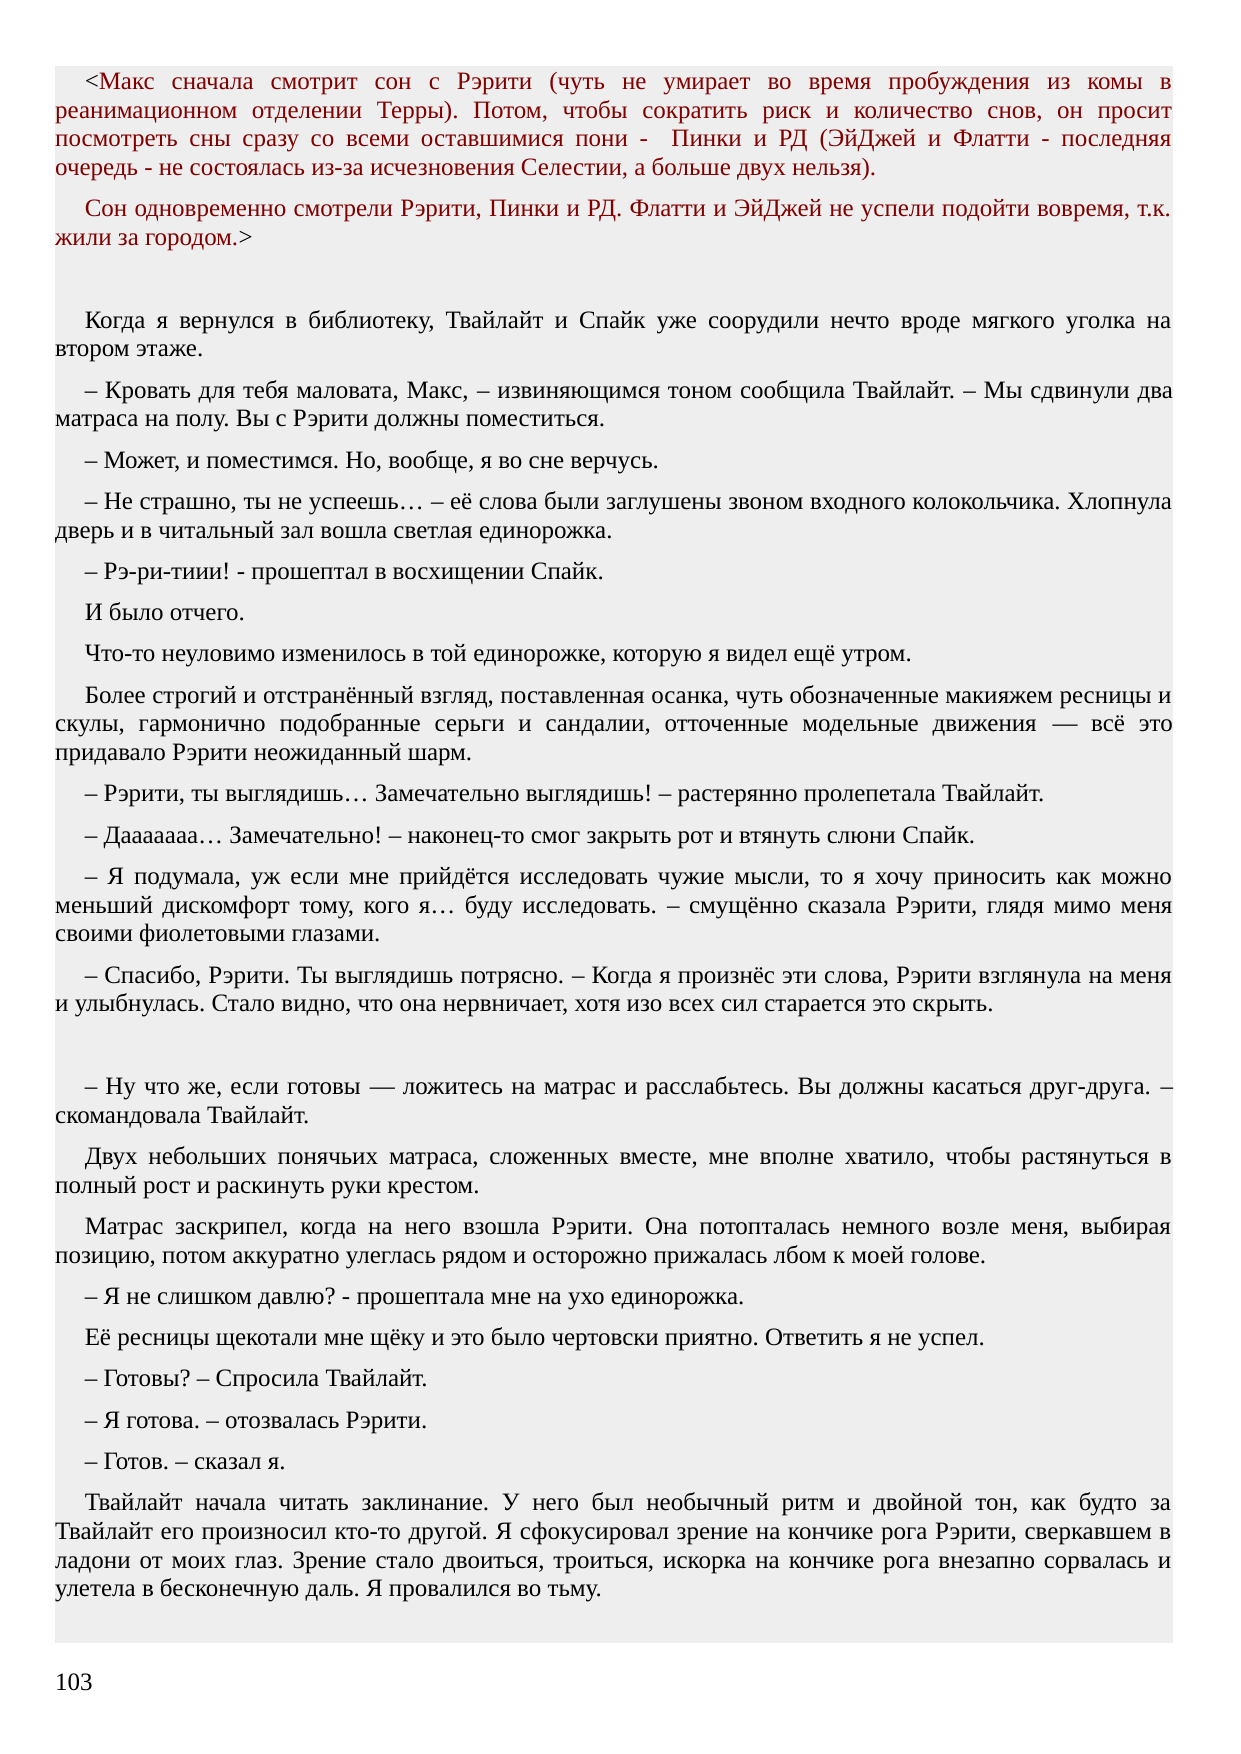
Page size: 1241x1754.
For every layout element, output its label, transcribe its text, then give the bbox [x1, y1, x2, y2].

text – Готовы? – Спросила Твайлайт. [55, 1363, 1173, 1392]
text – Ну что же, если готовы — ложитесь на матрас и расслабьтесь. Вы должны касаться друг-друга. – скомандовала Твайлайт. [55, 1071, 1173, 1128]
text – Дааааааа… Замечательно! – наконец-то смог закрыть рот и втянуть слюни Спайк. [55, 820, 1173, 848]
text Когда я вернулся в библиотеку, Твайлайт и Спайк уже соорудили нечто вроде мягкого уголка на втором этаже. [55, 305, 1173, 362]
text Твайлайт начала читать заклинание. У него был необычный ритм и двойной тон, как будто за Твайлайт его произносил кто-то другой. Я сфокусировал зрение на кончике рога Рэрити, сверкавшем в ладони от моих глаз. Зрение стало двоиться, троиться, искорка на кончике рога внезапно сорвалась и улетела в бесконечную даль. Я провалился во тьму. [55, 1487, 1173, 1602]
text – Не страшно, ты не успеешь… – её слова были заглушены звоном входного колокольчика. Хлопнула дверь и в читальный зал вошла светлая единорожка. [55, 486, 1173, 543]
text Что-то неуловимо изменилось в той единорожке, которую я видел ещё утром. [55, 638, 1173, 667]
text Её ресницы щекотали мне щёку и это было чертовски приятно. Ответить я не успел. [55, 1322, 1173, 1351]
text И было отчего. [55, 597, 1173, 626]
text – Я готова. – отозвалась Рэрити. [55, 1405, 1173, 1433]
text Двух небольших понячьих матраса, сложенных вместе, мне вполне хватило, чтобы растянуться в полный рост и раскинуть руки крестом. [55, 1141, 1173, 1198]
text – Может, и поместимся. Но, вообще, я во сне верчусь. [55, 445, 1173, 473]
text Более строгий и отстранённый взгляд, поставленная осанка, чуть обозначенные макияжем ресницы и скулы, гармонично подобранные серьги и сандалии, отточенные модельные движения — всё это придавало Рэрити неожиданный шарм. [55, 680, 1173, 766]
text – Рэрити, ты выглядишь… Замечательно выглядишь! – растерянно пролепетала Твайлайт. [55, 778, 1173, 807]
text – Кровать для тебя маловата, Макс, – извиняющимся тоном сообщила Твайлайт. – Мы сдвинули два матраса на полу. Вы с Рэрити должны поместиться. [55, 375, 1173, 432]
text – Готов. – сказал я. [55, 1446, 1173, 1475]
text Матрас заскрипел, когда на него взошла Рэрити. Она потопталась немного возле меня, выбирая позицию, потом аккуратно улеглась рядом и осторожно прижалась лбом к моей голове. [55, 1211, 1173, 1268]
text – Рэ-ри-тиии! - прошептал в восхищении Спайк. [55, 556, 1173, 585]
text – Я не слишком давлю? - прошептала мне на ухо единорожка. [55, 1281, 1173, 1310]
text <Макс сначала смотрит сон с Рэрити (чуть не умирает во время пробуждения из комы в реанимационном отделении Терры). Потом, чтобы сократить риск и количество снов, он просит посмотреть сны сразу со всеми оставшимися пони - Пинки и РД (ЭйДжей и Флатти - последняя очередь - не состоялась из-за исчезновения Селестии, а больше двух нельзя). [55, 66, 1173, 181]
text Сон одновременно смотрели Рэрити, Пинки и РД. Флатти и ЭйДжей не успели подойти вовремя, т.к. жили за городом.> [55, 193, 1173, 251]
text – Я подумала, уж если мне прийдётся исследовать чужие мысли, то я хочу приносить как можно меньший дискомфорт тому, кого я… буду исследовать. – смущённо сказала Рэрити, глядя мимо меня своими фиолетовыми глазами. [55, 861, 1173, 947]
text – Спасибо, Рэрити. Ты выглядишь потрясно. – Когда я произнёс эти слова, Рэрити взглянула на меня и улыбнулась. Стало видно, что она нервничает, хотя изо всех сил старается это скрыть. [55, 960, 1173, 1017]
